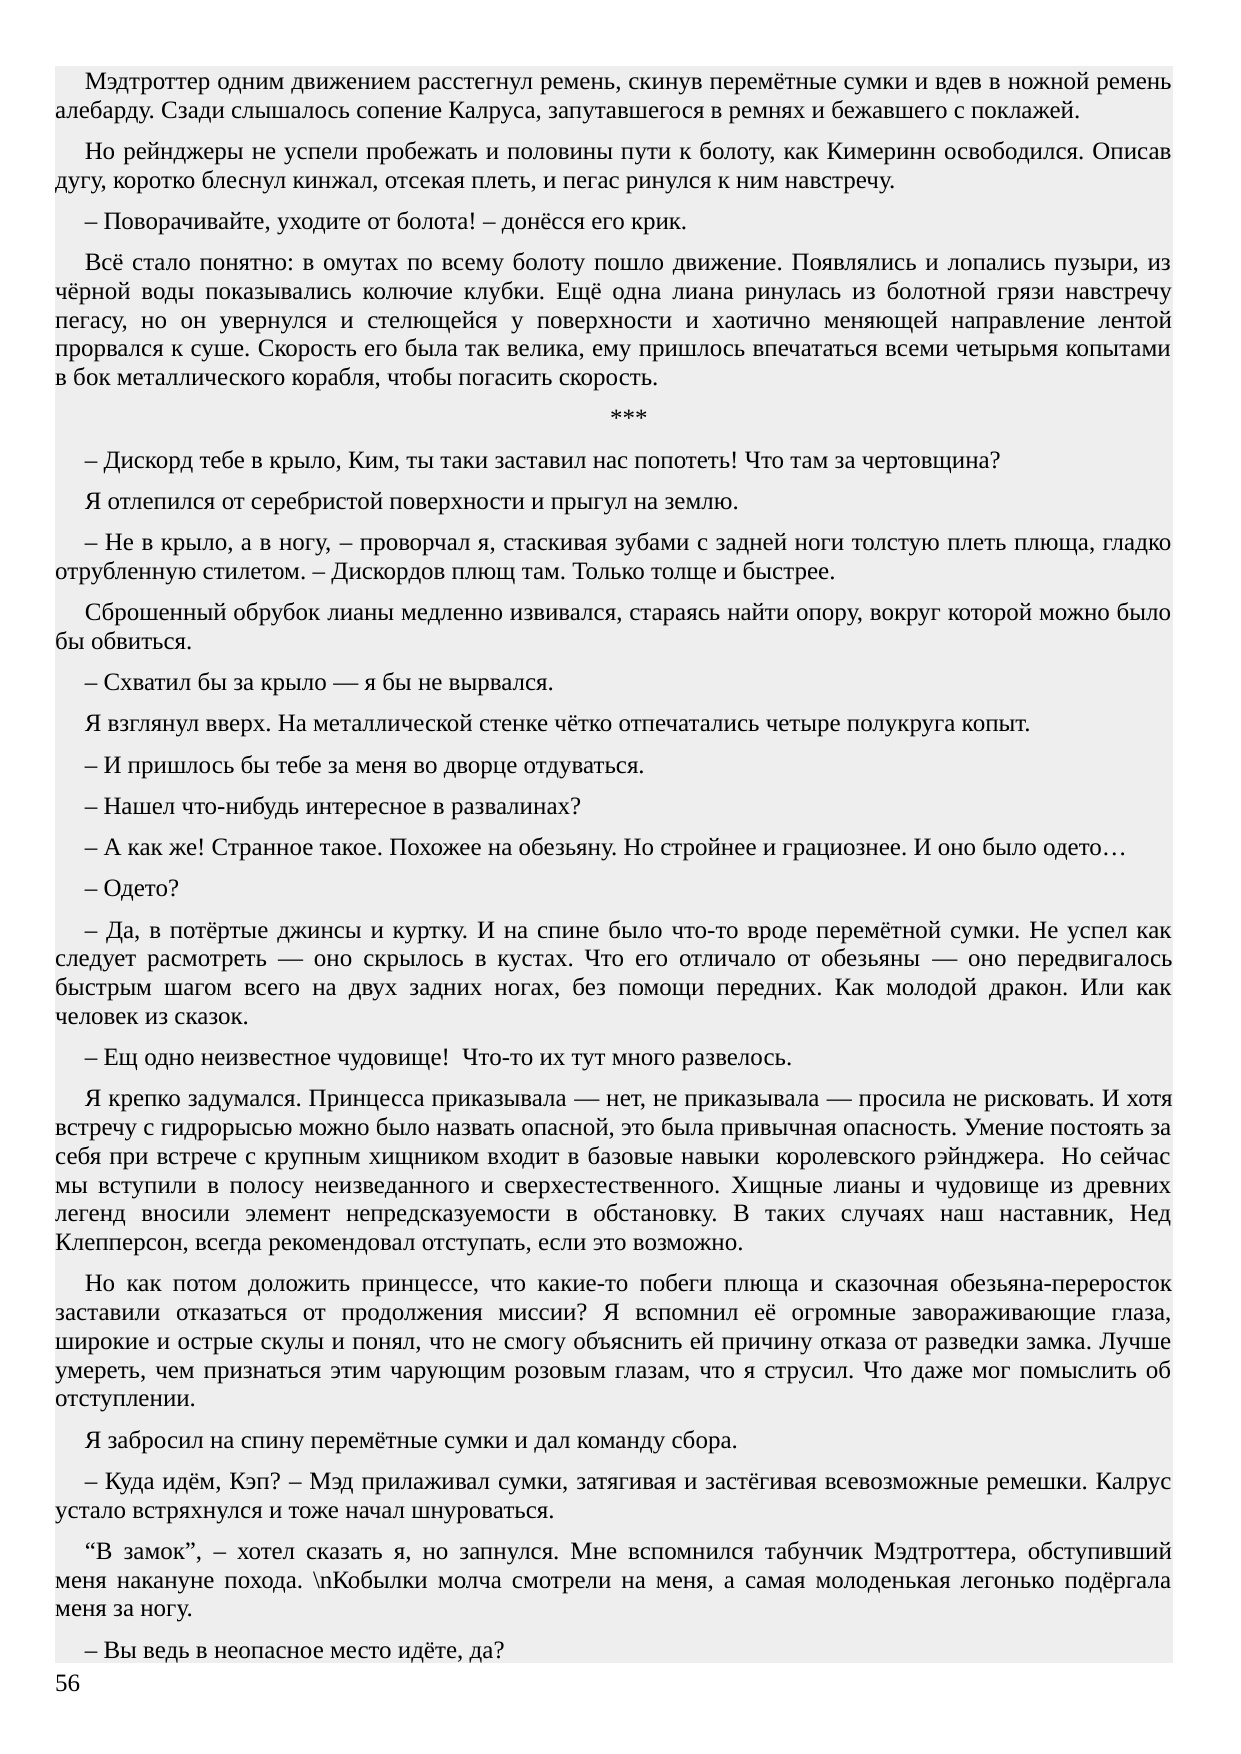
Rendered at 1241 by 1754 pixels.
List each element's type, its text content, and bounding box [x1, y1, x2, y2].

text Всё стало понятно: в омутах по всему болоту пошло движение. Появлялись и лопались пузыри, из чёрной воды показывались колючие клубки. Ещё одна лиана ринулась из болотной грязи навстречу пегасу, но он увернулся и стелющейся у поверхности и хаотично меняющей направление лентой прорвался к суше. Скорость его была так велика, ему пришлось впечататься всеми четырьмя копытами в бок металлического корабля, чтобы погасить скорость. [55, 247, 1173, 391]
text *** [55, 403, 1173, 432]
text – Ещ одно неизвестное чудовище! Что-то их тут много развелось. [55, 1042, 1173, 1071]
text – Поворачивайте, уходите от болота! – донёсся его крик. [55, 206, 1173, 235]
text – Куда идём, Кэп? – Мэд прилаживал сумки, затягивая и застёгивая всевозможные ремешки. Калрус устало встряхнулся и тоже начал шнуроваться. [55, 1466, 1173, 1523]
text – Вы ведь в неопасное место идёте, да? [55, 1635, 1173, 1663]
text – Одето? [55, 873, 1173, 902]
text Я взглянул вверх. На металлической стенке чётко отпечатались четыре полукруга копыт. [55, 708, 1173, 737]
text Я отлепился от серебристой поверхности и прыгул на землю. [55, 486, 1173, 515]
text – Схватил бы за крыло — я бы не вырвался. [55, 667, 1173, 696]
text – Дискорд тебе в крыло, Ким, ты таки заставил нас попотеть! Что там за чертовщина? [55, 445, 1173, 473]
text Сброшенный обрубок лианы медленно извивался, стараясь найти опору, вокруг которой можно было бы обвиться. [55, 597, 1173, 655]
text – Нашел что-нибудь интересное в развалинах? [55, 791, 1173, 820]
text – Не в крыло, а в ногу, – проворчал я, стаскивая зубами с задней ноги толстую плеть плюща, гладко отрубленную стилетом. – Дискордов плющ там. Только толще и быстрее. [55, 527, 1173, 585]
text Мэдтроттер одним движением расстегнул ремень, скинув перемётные сумки и вдев в ножной ремень алебарду. Сзади слышалось сопение Калруса, запутавшегося в ремнях и бежавшего с поклажей. [55, 66, 1173, 123]
text Но рейнджеры не успели пробежать и половины пути к болоту, как Кимеринн освободился. Описав дугу, коротко блеснул кинжал, отсекая плеть, и пегас ринулся к ним навстречу. [55, 136, 1173, 193]
text – А как же! Странное такое. Похожее на обезьяну. Но стройнее и грациознее. И оно было одето… [55, 832, 1173, 861]
text Я крепко задумался. Принцесса приказывала — нет, не приказывала — просила не рисковать. И хотя встречу с гидрорысью можно было назвать опасной, это была привычная опасность. Умение постоять за себя при встрече с крупным хищником входит в базовые навыки королевского рэйнджера. Но сейчас мы вступили в полосу неизведанного и сверхестественного. Хищные лианы и чудовище из древних легенд вносили элемент непредсказуемости в обстановку. В таких случаях наш наставник, Нед Клепперсон, всегда рекомендовал отступать, если это возможно. [55, 1083, 1173, 1256]
text Но как потом доложить принцессе, что какие-то побеги плюща и сказочная обезьяна-переросток заставили отказаться от продолжения миссии? Я вспомнил её огромные завораживающие глаза, широкие и острые скулы и понял, что не смогу объяснить ей причину отказа от разведки замка. Лучше умереть, чем признаться этим чарующим розовым глазам, что я струсил. Что даже мог помыслить об отступлении. [55, 1268, 1173, 1412]
text – И пришлось бы тебе за меня во дворце отдуваться. [55, 750, 1173, 778]
text Я забросил на спину перемётные сумки и дал команду сбора. [55, 1425, 1173, 1453]
text – Да, в потёртые джинсы и куртку. И на спине было что-то вроде перемётной сумки. Не успел как следует расмотреть — оно скрылось в кустах. Что его отличало от обезьяны — оно передвигалось быстрым шагом всего на двух задних ногах, без помощи передних. Как молодой дракон. Или как человек из сказок. [55, 915, 1173, 1030]
text “В замок”, – хотел сказать я, но запнулся. Мне вспомнился табунчик Мэдтроттера, обступивший меня накануне похода. \nКобылки молча смотрели на меня, а самая молоденькая легонько подёргала меня за ногу. [55, 1536, 1173, 1622]
